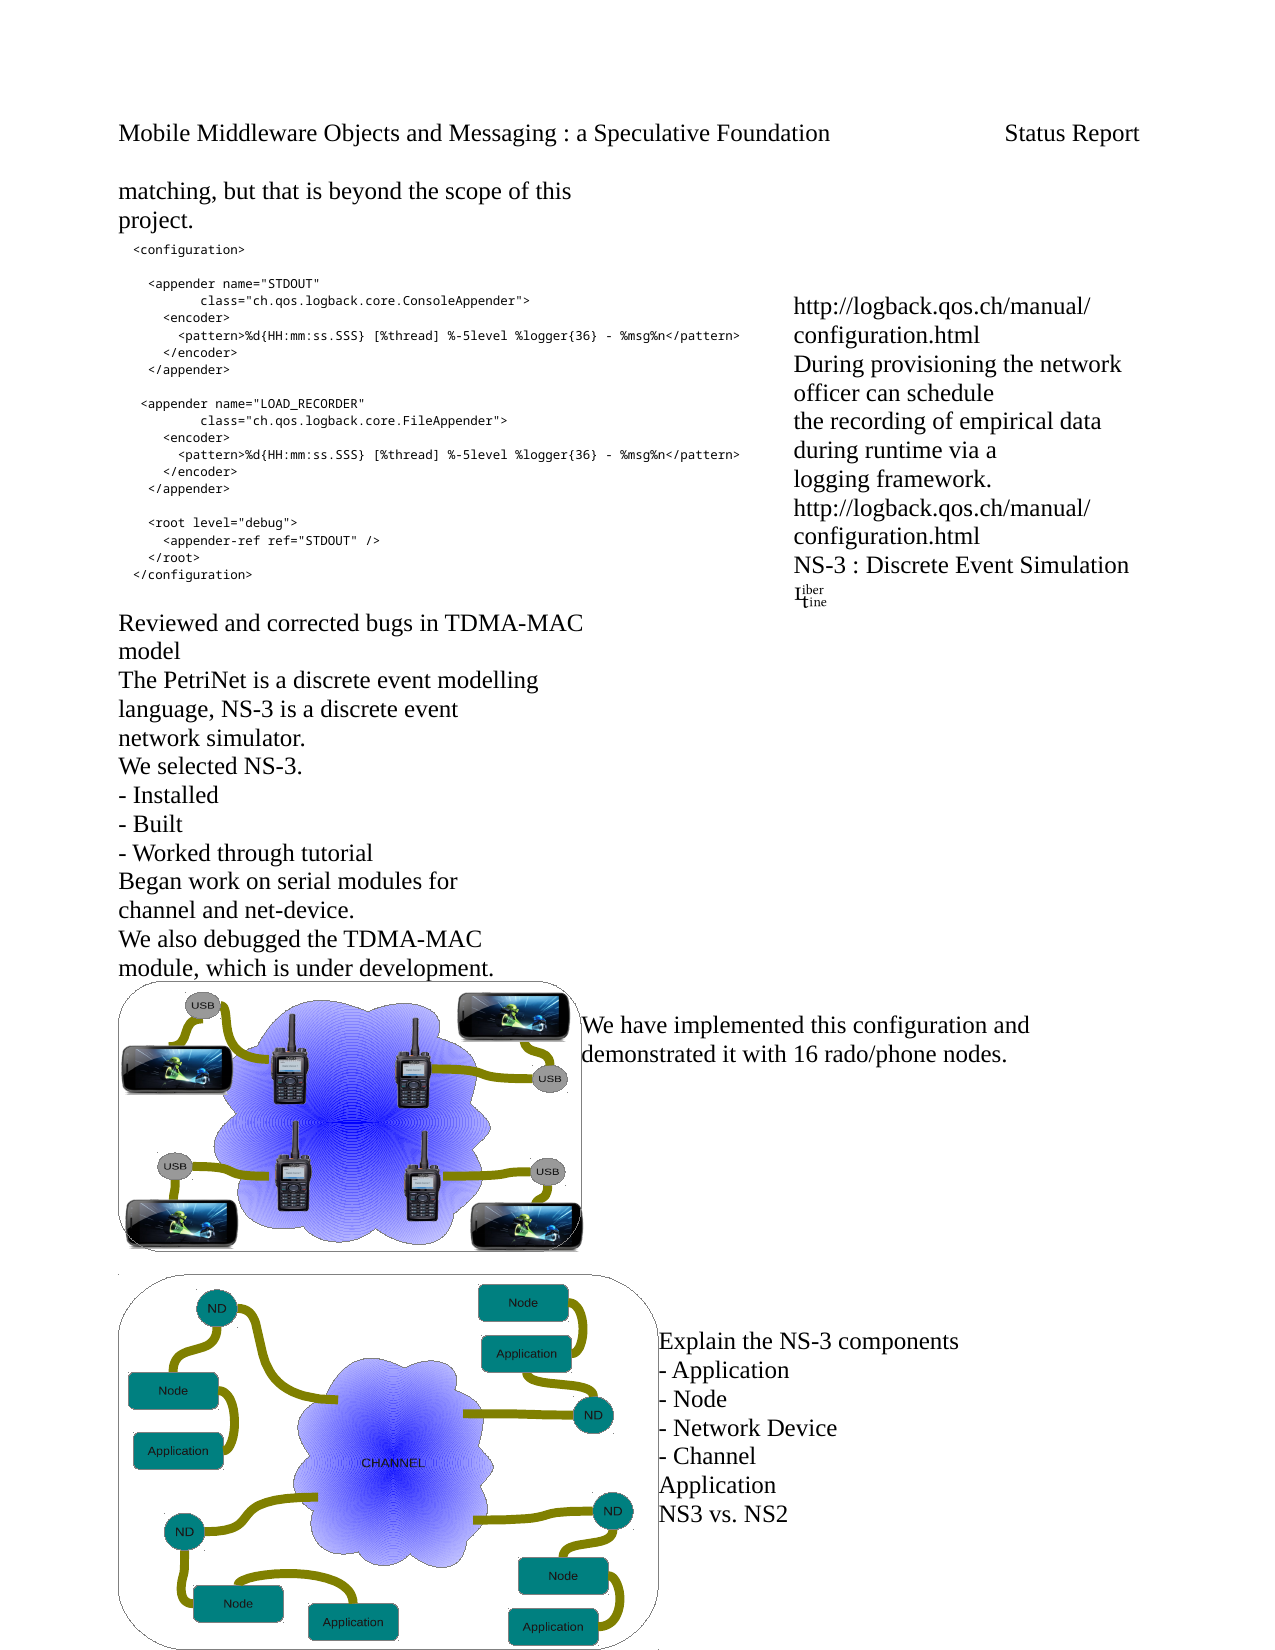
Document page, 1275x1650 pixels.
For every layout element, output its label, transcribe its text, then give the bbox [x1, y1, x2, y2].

picture [120, 1044, 234, 1095]
text - Worked through tutorial [118, 838, 1157, 866]
text  [118, 579, 1157, 608]
picture [456, 991, 571, 1042]
text [118, 1326, 212, 1355]
text [533, 1355, 658, 1384]
text [403, 1467, 461, 1536]
text [402, 1478, 469, 1546]
text [406, 1477, 478, 1554]
text module, which is under development. [118, 953, 1157, 981]
text [119, 1470, 296, 1499]
text [411, 1382, 469, 1452]
text [530, 1039, 581, 1068]
text We have implemented this configuration and [571, 1010, 1157, 1039]
text [119, 1039, 177, 1068]
text [326, 1472, 388, 1537]
text The PetriNet is a discrete event modelling [118, 665, 1157, 694]
text [119, 1499, 260, 1528]
text [354, 1466, 391, 1509]
text [377, 1054, 385, 1061]
text [178, 1355, 272, 1384]
text [412, 1372, 478, 1449]
text logging framework. [118, 464, 1157, 493]
text [308, 1404, 335, 1451]
text [403, 1390, 460, 1450]
text [446, 1039, 545, 1068]
text [397, 1474, 451, 1528]
text - Channel [659, 1441, 1157, 1470]
text [290, 1384, 330, 1394]
text [395, 1416, 433, 1508]
text Began work on serial modules for [118, 866, 1157, 895]
text [336, 1476, 390, 1527]
text [119, 1441, 138, 1470]
text [456, 1384, 588, 1410]
text channel and net-device. [118, 895, 1157, 924]
text We also debugged the TDMA-MAC [118, 924, 1157, 953]
text demonstrated it with 16 rado/phone nodes. [582, 1039, 1157, 1068]
text [344, 1408, 442, 1519]
text [118, 1010, 191, 1039]
picture [392, 1017, 435, 1109]
text - Node [659, 1384, 1157, 1413]
text - Built [118, 809, 1157, 838]
text [243, 1502, 312, 1528]
text [237, 1413, 301, 1441]
text [427, 1505, 479, 1558]
text We selected NS-3. [118, 751, 1157, 780]
text NS-3 : Discrete Event Simulation [118, 550, 1157, 579]
text [119, 1355, 173, 1384]
text [354, 1417, 389, 1457]
text - Installed [118, 780, 1157, 809]
text the recording of empirical data during runtime via a [118, 406, 1157, 464]
text [321, 1381, 382, 1440]
text [268, 1355, 529, 1384]
text [364, 1468, 423, 1500]
text - Application [659, 1355, 1157, 1384]
text [624, 1499, 658, 1528]
text [262, 1326, 578, 1355]
picture [124, 1198, 239, 1249]
text [119, 1384, 229, 1413]
picture [272, 1120, 315, 1212]
text Application [659, 1470, 1157, 1499]
text http://logback.qos.ch/manual/configuration.html [118, 291, 1157, 349]
text [326, 1366, 364, 1394]
text Explain the NS-3 components [581, 1326, 1157, 1355]
text [196, 1326, 258, 1355]
text [363, 1425, 424, 1466]
text [410, 1363, 474, 1409]
text [590, 1384, 658, 1413]
text [336, 1400, 383, 1454]
text During provisioning the network officer can schedule [118, 349, 1157, 406]
picture [469, 1201, 584, 1252]
text [327, 1389, 388, 1448]
text http://logback.qos.ch/manual/configuration.html [118, 493, 1157, 550]
text matching, but that is beyond the scope of this [118, 176, 1157, 205]
text [219, 1441, 309, 1470]
text NS3 vs. NS2 [659, 1499, 1157, 1528]
text [119, 1413, 230, 1441]
text [481, 1516, 602, 1528]
text model [118, 636, 1157, 665]
text [487, 1499, 596, 1515]
text [319, 1483, 378, 1545]
text - Network Device [659, 1413, 1157, 1441]
text [316, 1499, 378, 1553]
text language, NS-3 is a discrete event [118, 694, 1157, 723]
text [262, 1094, 268, 1101]
text network simulator. [118, 723, 1157, 751]
text Reviewed and corrected bugs in TDMA-MAC [118, 608, 1157, 636]
text [311, 1511, 354, 1553]
text [479, 1441, 658, 1470]
text [480, 1413, 658, 1441]
text [395, 1398, 450, 1451]
text [429, 1525, 480, 1566]
text [219, 1384, 311, 1413]
text [189, 1011, 224, 1039]
picture [401, 1130, 444, 1222]
text [481, 1470, 658, 1499]
text [230, 1010, 285, 1039]
text project. [118, 205, 1157, 234]
picture [268, 1013, 312, 1105]
